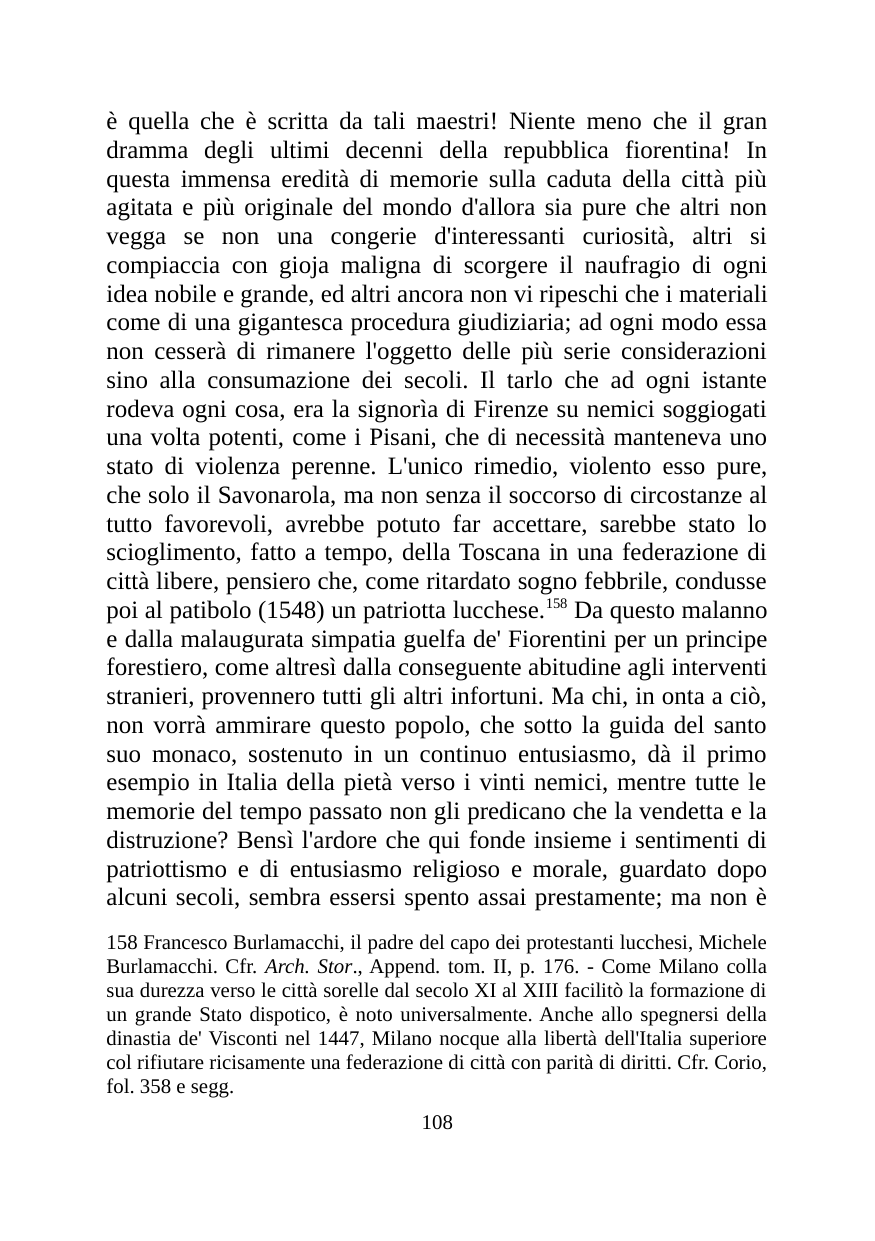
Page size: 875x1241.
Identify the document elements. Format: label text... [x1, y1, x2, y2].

text Francesco Burlamacchi, il padre del capo dei protestanti lucchesi, Michele Burlamacchi. Cfr. Arch. Stor., Append. tom. II, p. 176. - Come Milano colla sua durezza verso le città sorelle dal secolo XI al XIII facilitò la formazione di un grande Stato dispotico, è noto universalmente. Anche allo spegnersi della dinastia de' Visconti nel 1447, Milano nocque alla libertà dell'Italia superiore col rifiutare ricisamente una federazione di città con parità di diritti. Cfr. Corio, fol. 358 e segg. [106, 930, 768, 1098]
text è quella che è scritta da tali maestri! Niente meno che il gran dramma degli ultimi decenni della repubblica fiorentina! In questa immensa eredità di memorie sulla caduta della città più agitata e più originale del mondo d'allora sia pure che altri non vegga se non una congerie d'interessanti curiosità, altri si compiaccia con gioja maligna di scorgere il naufragio di ogni idea nobile e grande, ed altri ancora non vi ripeschi che i materiali come di una gigantesca procedura giudiziaria; ad ogni modo essa non cesserà di rimanere l'oggetto delle più serie considerazioni sino alla consumazione dei secoli. Il tarlo che ad ogni istante rodeva ogni cosa, era la signorìa di Firenze su nemici soggiogati una volta potenti, come i Pisani, che di necessità manteneva uno stato di violenza perenne. L'unico rimedio, violento esso pure, che solo il Savonarola, ma non senza il soccorso di circostanze al tutto favorevoli, avrebbe potuto far accettare, sarebbe stato lo scioglimento, fatto a tempo, della Toscana in una federazione di città libere, pensiero che, come ritardato sogno febbrile, condusse poi al patibolo (1548) un patriotta lucchese. Da questo malanno e dalla malaugurata simpatia guelfa de' Fiorentini per un principe forestiero, come altresì dalla conseguente abitudine agli interventi stranieri, provennero tutti gli altri infortuni. Ma chi, in onta a ciò, non vorrà ammirare questo popolo, che sotto la guida del santo suo monaco, sostenuto in un continuo entusiasmo, dà il primo esempio in Italia della pietà verso i vinti nemici, mentre tutte le memorie del tempo passato non gli predicano che la vendetta e la distruzione? Bensì l'ardore che qui fonde insieme i sentimenti di patriottismo e di entusiasmo religioso e morale, guardato dopo alcuni secoli, sembra essersi spento assai prestamente; ma non è [106, 106, 768, 911]
